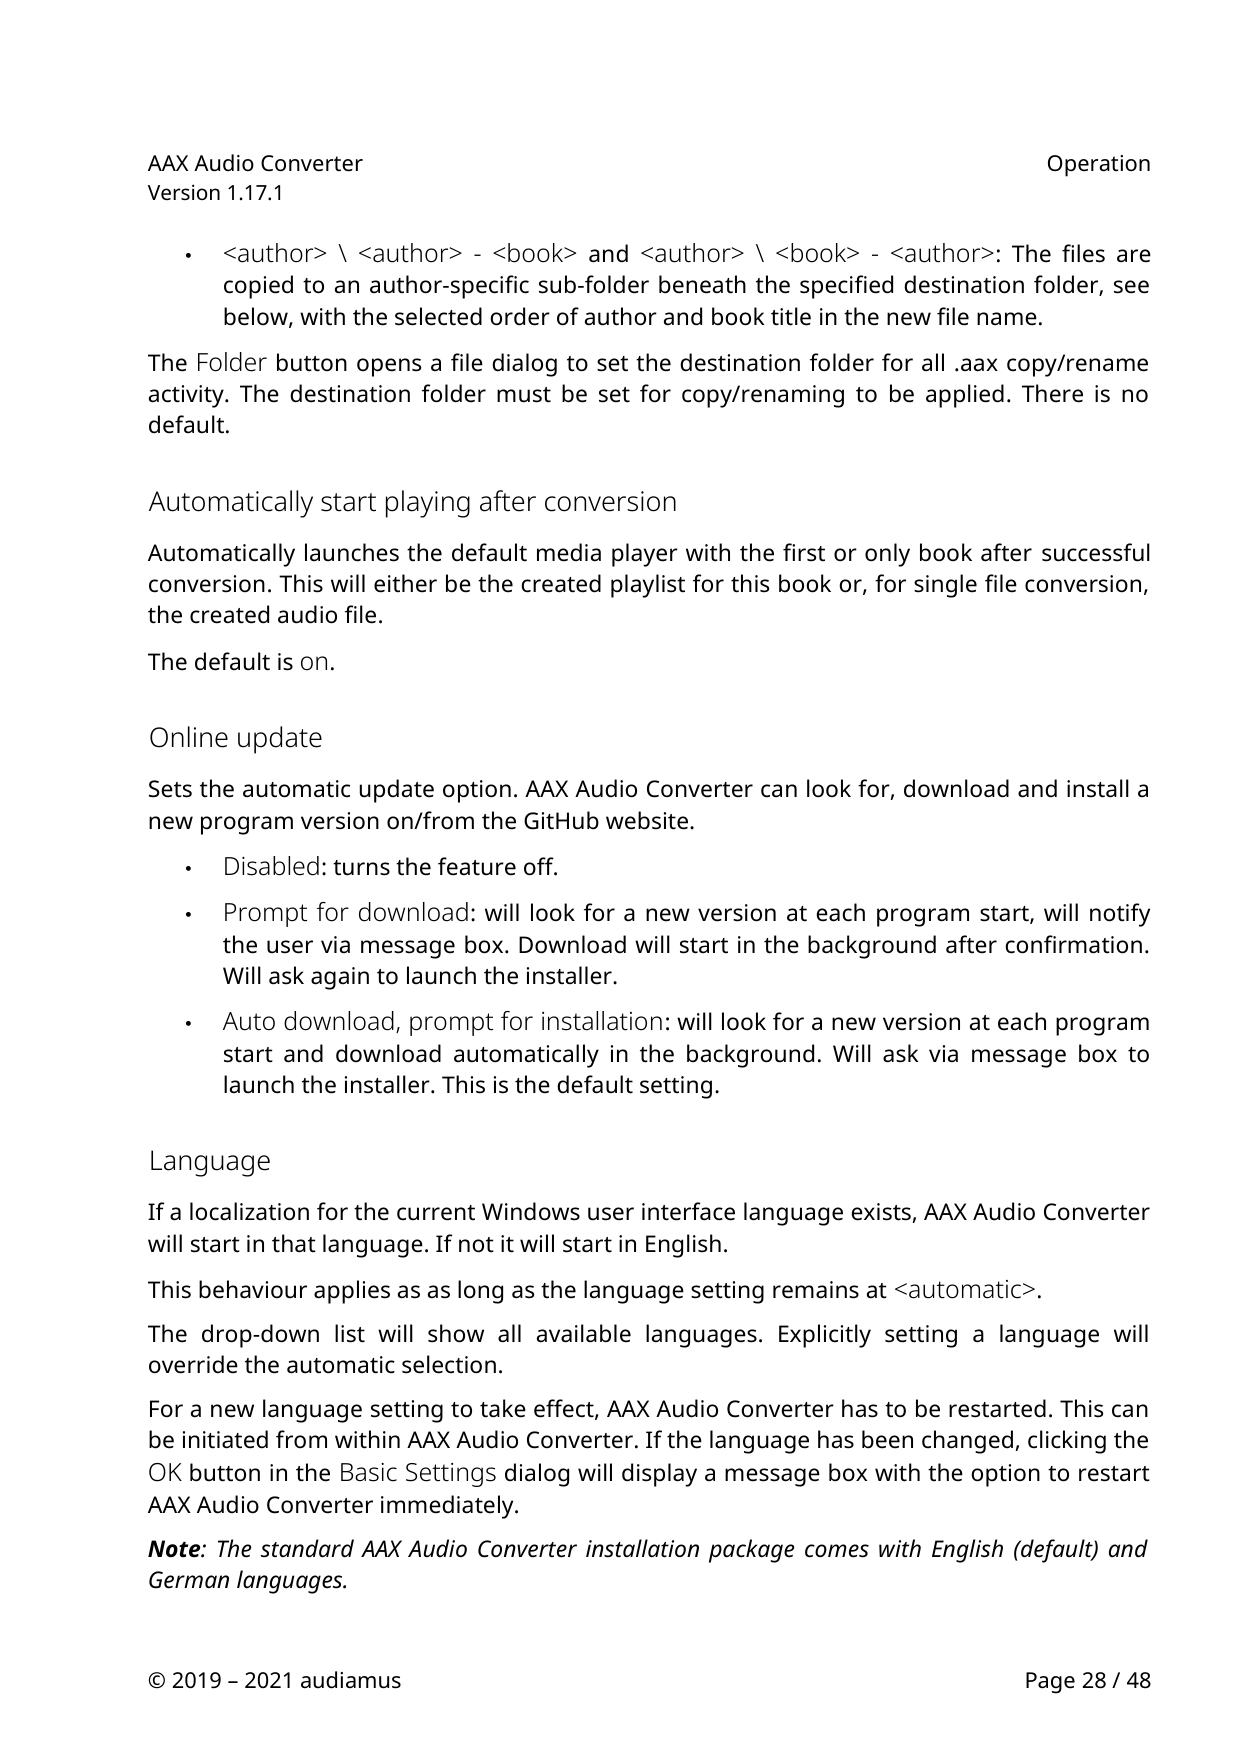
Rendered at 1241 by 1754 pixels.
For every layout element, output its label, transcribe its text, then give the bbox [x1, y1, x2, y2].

text For a new language setting to take effect, AAX Audio Converter has to be restarted. This can be initiated from within AAX Audio Converter. If the language has been changed, clicking the OK button in the Basic Settings dialog will display a message box with the option to restart AAX Audio Converter immediately. [148, 1392, 1152, 1520]
subtitle Language [142, 1142, 1152, 1179]
subtitle Automatically start playing after conversion [142, 482, 1152, 519]
text The Folder button opens a file dialog to set the destination folder for all .aax copy/rename activity. The destination folder must be set for copy/renaming to be applied. There is no default. [148, 344, 1152, 441]
text The default is on. [148, 643, 1152, 677]
list Disabled: turns the feature off. [185, 848, 1152, 882]
list Auto download, prompt for installation: will look for a new version at each program start and download automatically in the background. Will ask via message box to launch the installer. This is the default setting. [185, 1003, 1152, 1100]
text The drop-down list will show all available languages. Explicitly setting a language will override the automatic selection. [148, 1318, 1152, 1380]
text Automatically launches the default media player with the first or only book after successful conversion. This will either be the created playlist for this book or, for single file conversion, the created audio file. [148, 537, 1152, 631]
text If a localization for the current Windows user interface language exists, AAX Audio Converter will start in that language. If not it will start in English. [148, 1196, 1152, 1259]
list <author> \ <author> - <book> and <author> \ <book> - <author>: The files are copied to an author-specific sub-folder beneath the specified destination folder, see below, with the selected order of author and book title in the new file name. [185, 235, 1152, 332]
list Prompt for download: will look for a new version at each program start, will notify the user via message box. Download will start in the background after confirmation. Will ask again to launch the installer. [185, 895, 1152, 991]
text Note: The standard AAX Audio Converter installation package comes with English (default) and German languages. [148, 1533, 1152, 1595]
text This behaviour applies as as long as the language setting remains at <automatic>. [148, 1271, 1152, 1305]
text Sets the automatic update option. AAX Audio Converter can look for, download and install a new program version on/from the GitHub website. [148, 773, 1152, 836]
subtitle Online update [142, 719, 1152, 756]
